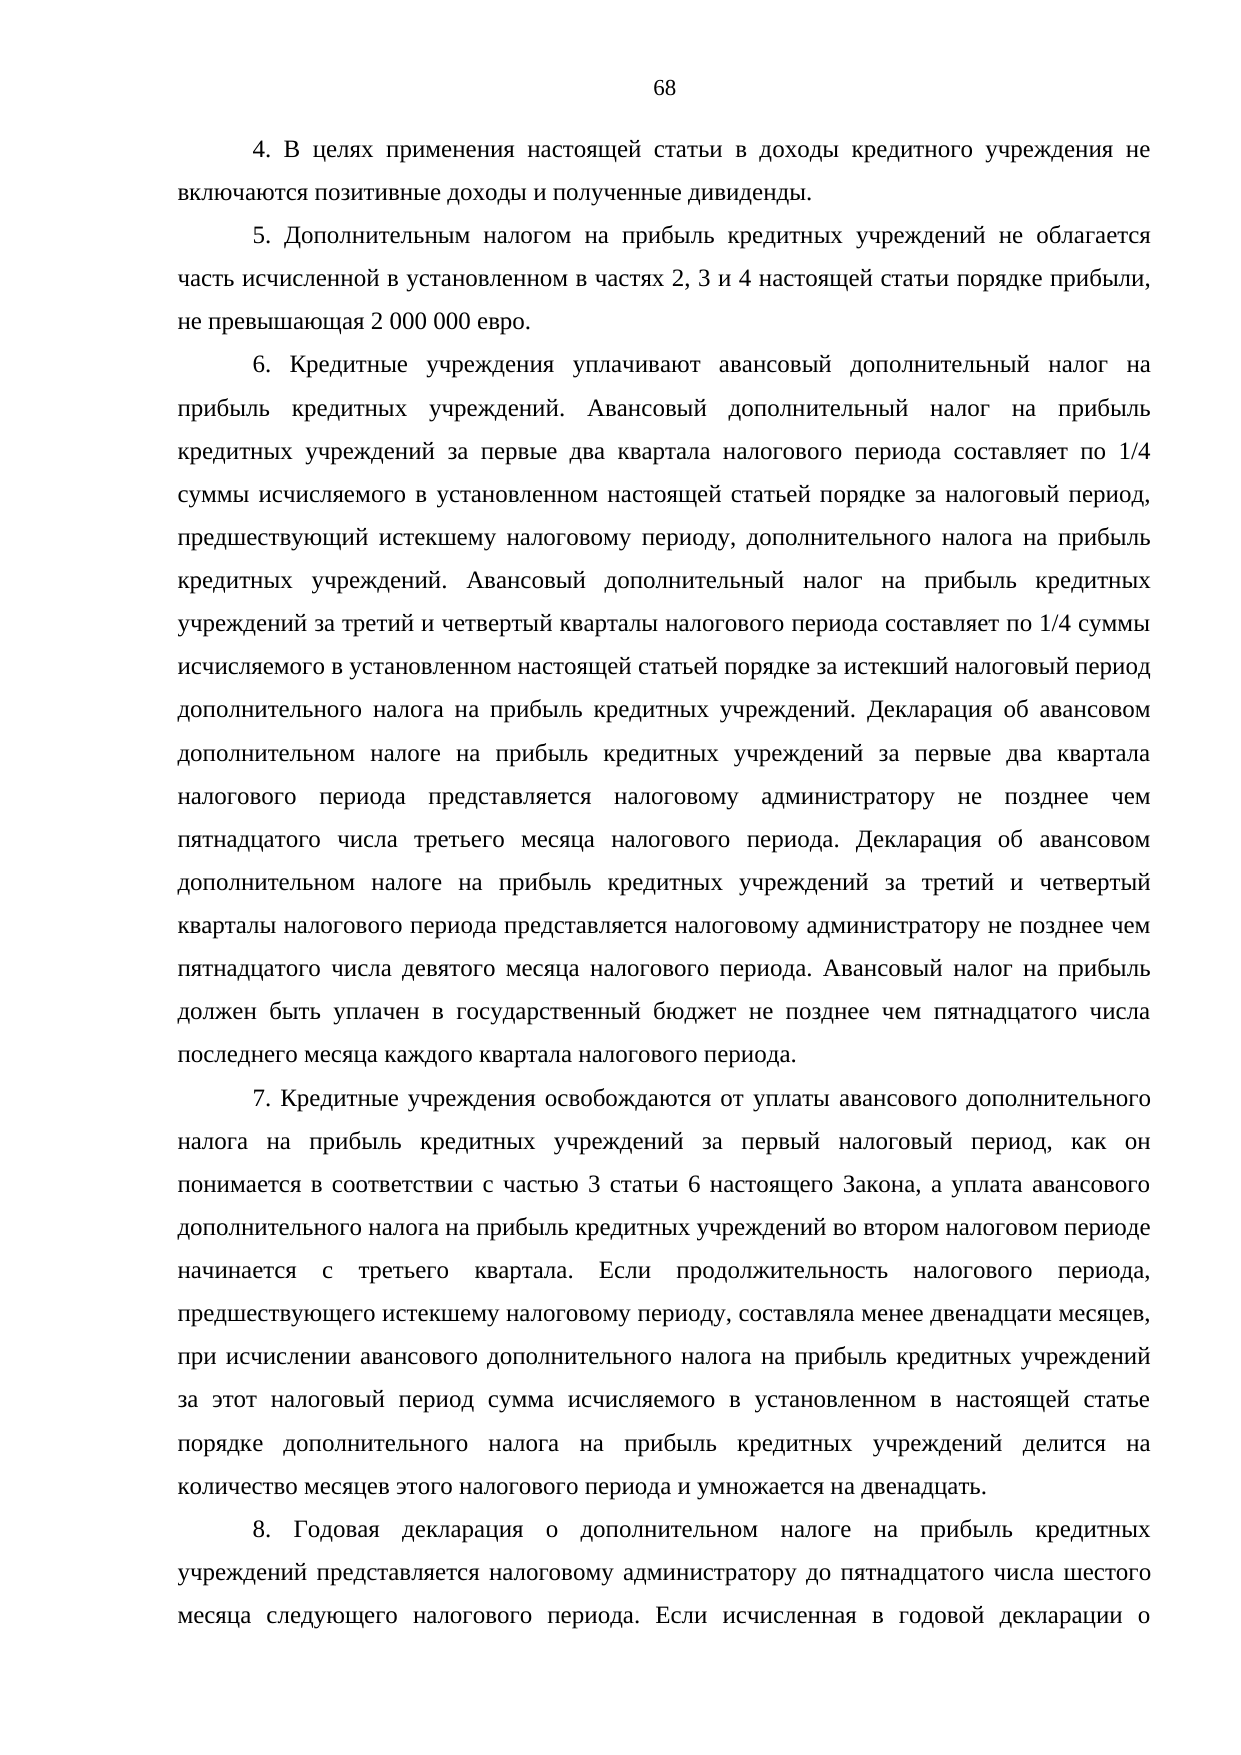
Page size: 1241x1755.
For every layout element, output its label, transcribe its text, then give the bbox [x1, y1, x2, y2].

text 7. Кредитные учреждения освобождаются от уплаты авансового дополнительного налога на прибыль кредитных учреждений за первый налоговый период, как он понимается в соответствии с частью 3 статьи 6 настоящего Закона, а уплата авансового дополнительного налога на прибыль кредитных учреждений во втором налоговом периоде начинается с третьего квартала. Если продолжительность налогового периода, предшествующего истекшему налоговому периоду, составляла менее двенадцати месяцев, при исчислении авансового дополнительного налога на прибыль кредитных учреждений за этот налоговый период сумма исчисляемого в установленном в настоящей статье порядке дополнительного налога на прибыль кредитных учреждений делится на количество месяцев этого налогового периода и умножается на двенадцать. [177, 1083, 1152, 1499]
text 5. Дополнительным налогом на прибыль кредитных учреждений не облагается часть исчисленной в установленном в частях 2, 3 и 4 настоящей статьи порядке прибыли, не превышающая 2 000 000 евро. [177, 220, 1152, 335]
text 8. Годовая декларация о дополнительном налоге на прибыль кредитных учреждений представляется налоговому администратору до пятнадцатого числа шестого месяца следующего налогового периода. Если исчисленная в годовой декларации о [177, 1514, 1152, 1629]
text 6. Кредитные учреждения уплачивают авансовый дополнительный налог на прибыль кредитных учреждений. Авансовый дополнительный налог на прибыль кредитных учреждений за первые два квартала налогового периода составляет по 1/4 суммы исчисляемого в установленном настоящей статьей порядке за налоговый период, предшествующий истекшему налоговому периоду, дополнительного налога на прибыль кредитных учреждений. Авансовый дополнительный налог на прибыль кредитных учреждений за третий и четвертый кварталы налогового периода составляет по 1/4 суммы исчисляемого в установленном настоящей статьей порядке за истекший налоговый период дополнительного налога на прибыль кредитных учреждений. Декларация об авансовом дополнительном налоге на прибыль кредитных учреждений за первые два квартала налогового периода представляется налоговому администратору не позднее чем пятнадцатого числа третьего месяца налогового периода. Декларация об авансовом дополнительном налоге на прибыль кредитных учреждений за третий и четвертый кварталы налогового периода представляется налоговому администратору не позднее чем пятнадцатого числа девятого месяца налогового периода. Авансовый налог на прибыль должен быть уплачен в государственный бюджет не позднее чем пятнадцатого числа последнего месяца каждого квартала налогового периода. [177, 349, 1152, 1068]
text 4. В целях применения настоящей статьи в доходы кредитного учреждения не включаются позитивные доходы и полученные дивиденды. [177, 134, 1152, 206]
